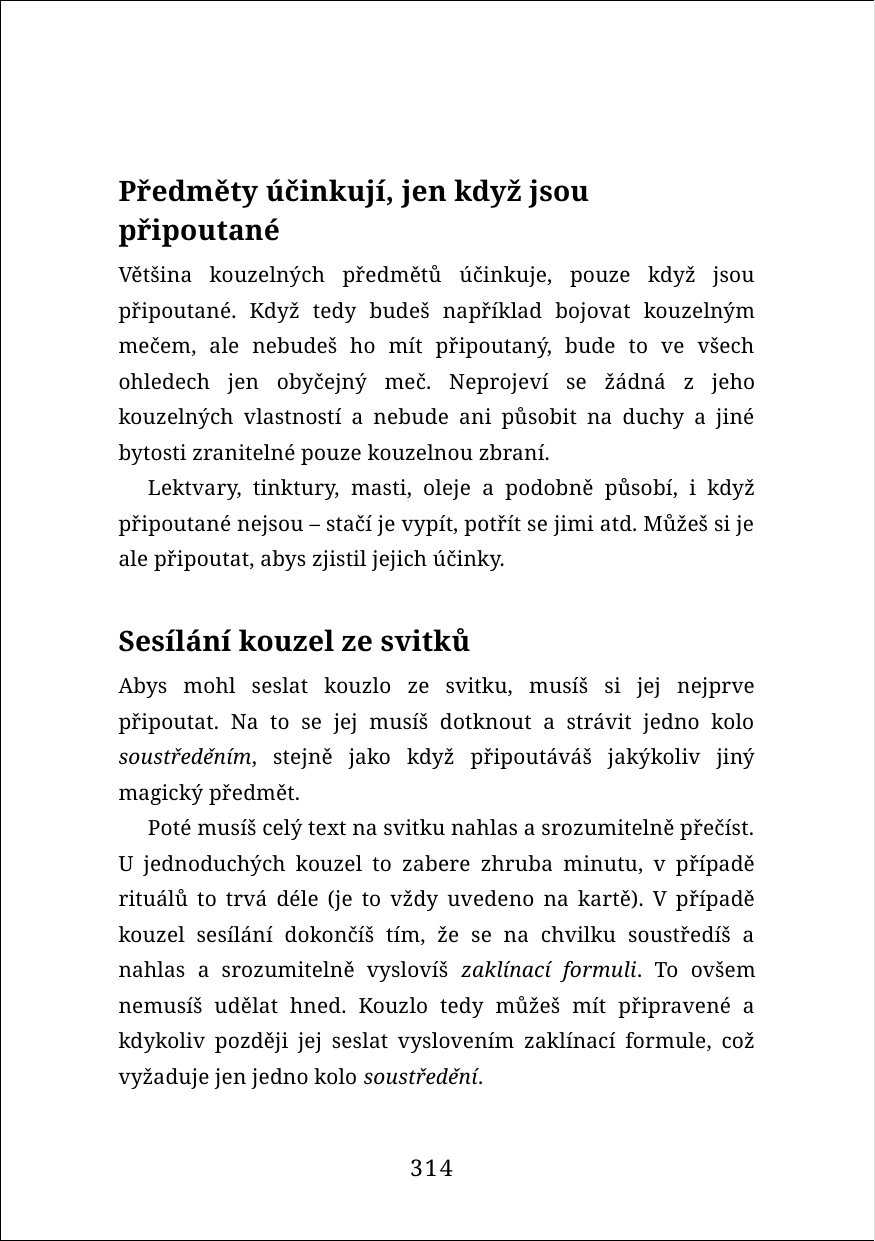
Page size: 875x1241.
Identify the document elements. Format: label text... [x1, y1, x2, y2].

text Většina kouzelných předmětů účinkuje, pouze když jsou připoutané. Když tedy budeš například bojovat kouzelným mečem, ale nebudeš ho mít připoutaný, bude to ve všech ohledech jen obyčejný meč. Neprojeví se žádná z jeho kouzelných vlastností a nebude ani působit na duchy a jiné bytosti zranitelné pouze kouzelnou zbraní. Lektvary, tinktury, masti, oleje a podobně působí, i když připoutané nejsou – stačí je vypít, potřít se jimi atd. Můžeš si je ale připoutat, abys zjistil jejich účinky. [118, 260, 756, 573]
subtitle Předměty účinkují, jen když jsou připoutané [118, 172, 756, 248]
subtitle Sesílání kouzel ze svitků [118, 621, 756, 659]
text Abys mohl seslat kouzlo ze svitku, musíš si jej nejprve připoutat. Na to se jej musíš dotknout a strávit jedno kolo soustředěním, stejně jako když připoutáváš jakýkoliv jiný magický předmět. Poté musíš celý text na svitku nahlas a srozumitelně přečíst. U jednoduchých kouzel to zabere zhruba minutu, v případě rituálů to trvá déle (je to vždy uvedeno na kartě). V případě kouzel sesílání dokončíš tím, že se na chvilku soustředíš a nahlas a srozumitelně vyslovíš zaklínací formuli. To ovšem nemusíš udělat hned. Kouzlo tedy můžeš mít připravené a kdykoliv později jej seslat vyslovením zaklínací formule, což vyžaduje jen jedno kolo soustředění. [118, 671, 756, 1091]
